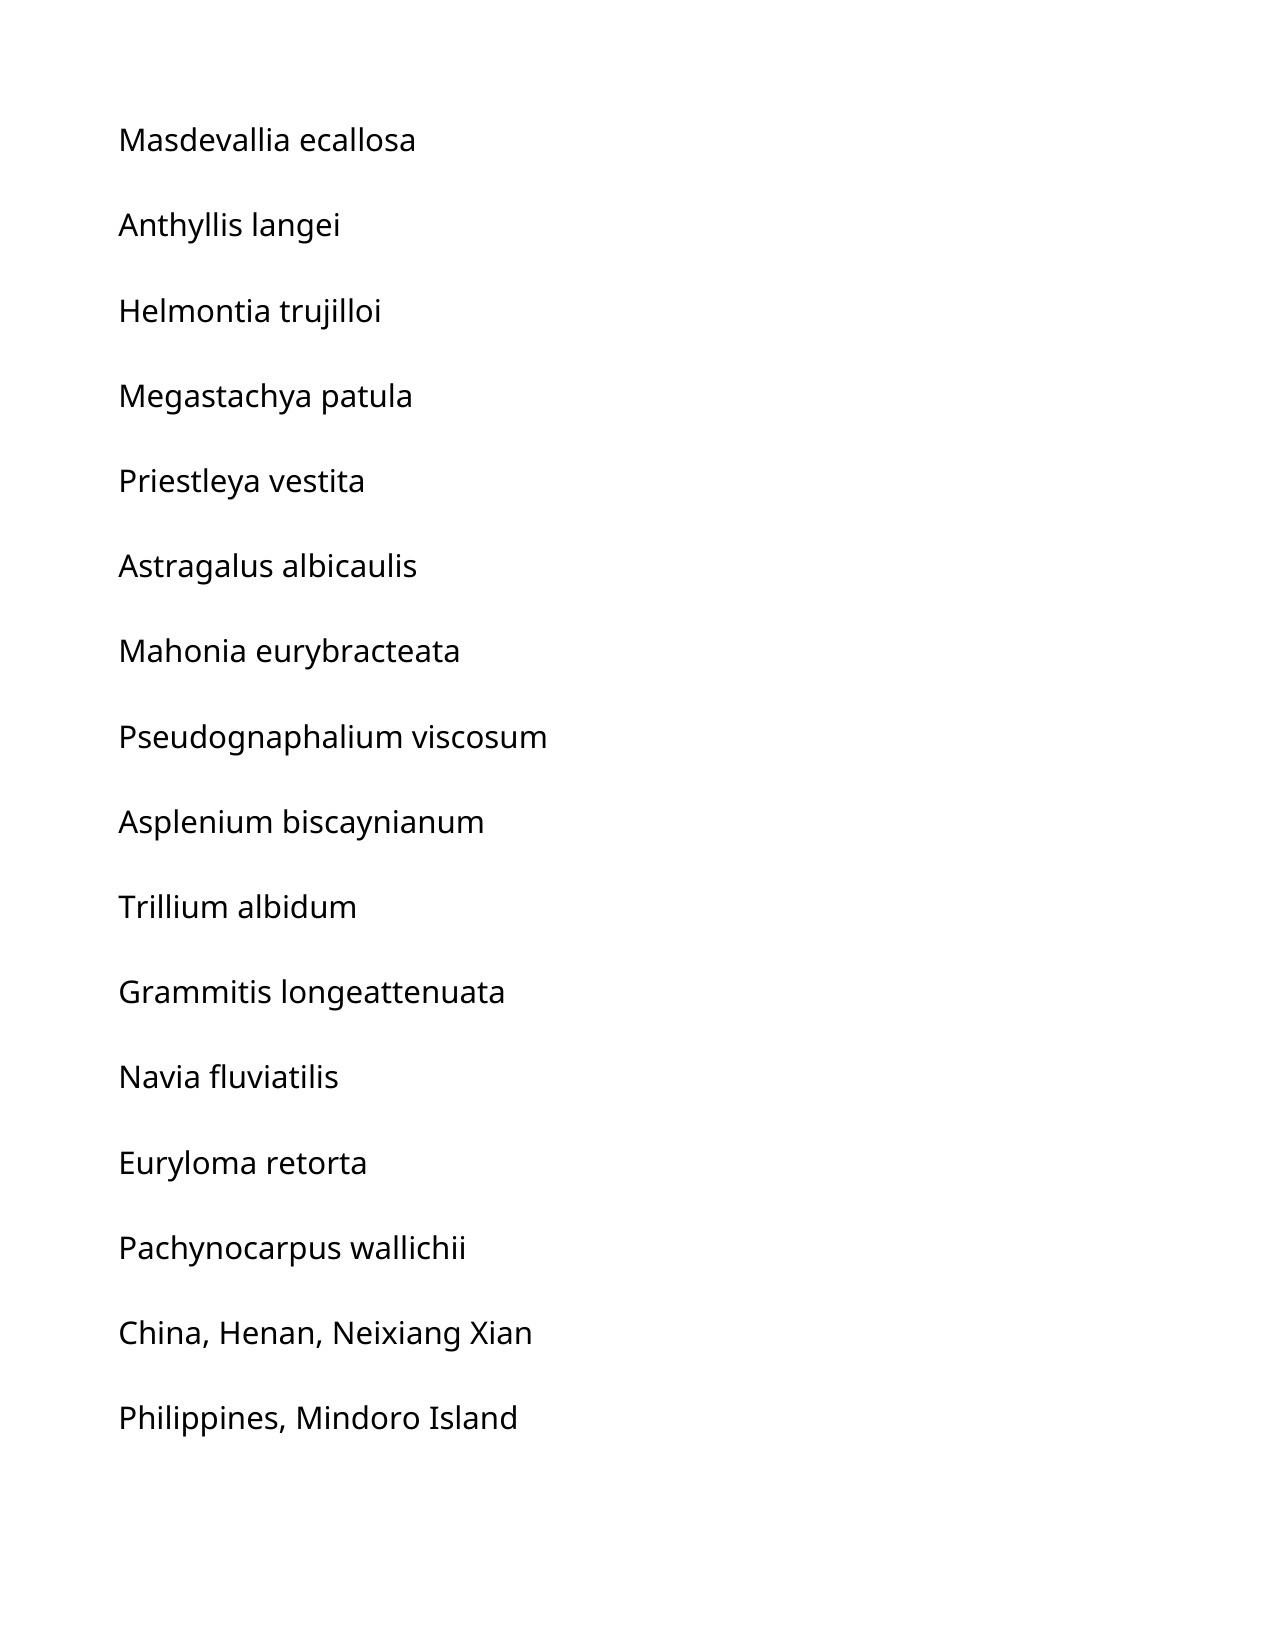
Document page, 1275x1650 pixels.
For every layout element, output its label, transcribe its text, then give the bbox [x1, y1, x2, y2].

text Priestleya vestita [118, 459, 1157, 544]
text Grammitis longeattenuata [118, 970, 1157, 1055]
text Anthyllis langei [118, 203, 1157, 288]
text Mahonia eurybracteata [118, 629, 1157, 714]
text Masdevallia ecallosa [118, 118, 1157, 203]
text Helmontia trujilloi [118, 288, 1157, 374]
text Navia fluviatilis [118, 1055, 1157, 1141]
text Philippines, Mindoro Island [118, 1396, 1157, 1481]
text Euryloma retorta [118, 1141, 1157, 1226]
text Astragalus albicaulis [118, 544, 1157, 629]
text Asplenium biscaynianum [118, 800, 1157, 885]
text Pachynocarpus wallichii [118, 1226, 1157, 1311]
text Trillium albidum [118, 885, 1157, 970]
text Megastachya patula [118, 374, 1157, 459]
text China, Henan, Neixiang Xian [118, 1311, 1157, 1396]
text Pseudognaphalium viscosum [118, 714, 1157, 800]
